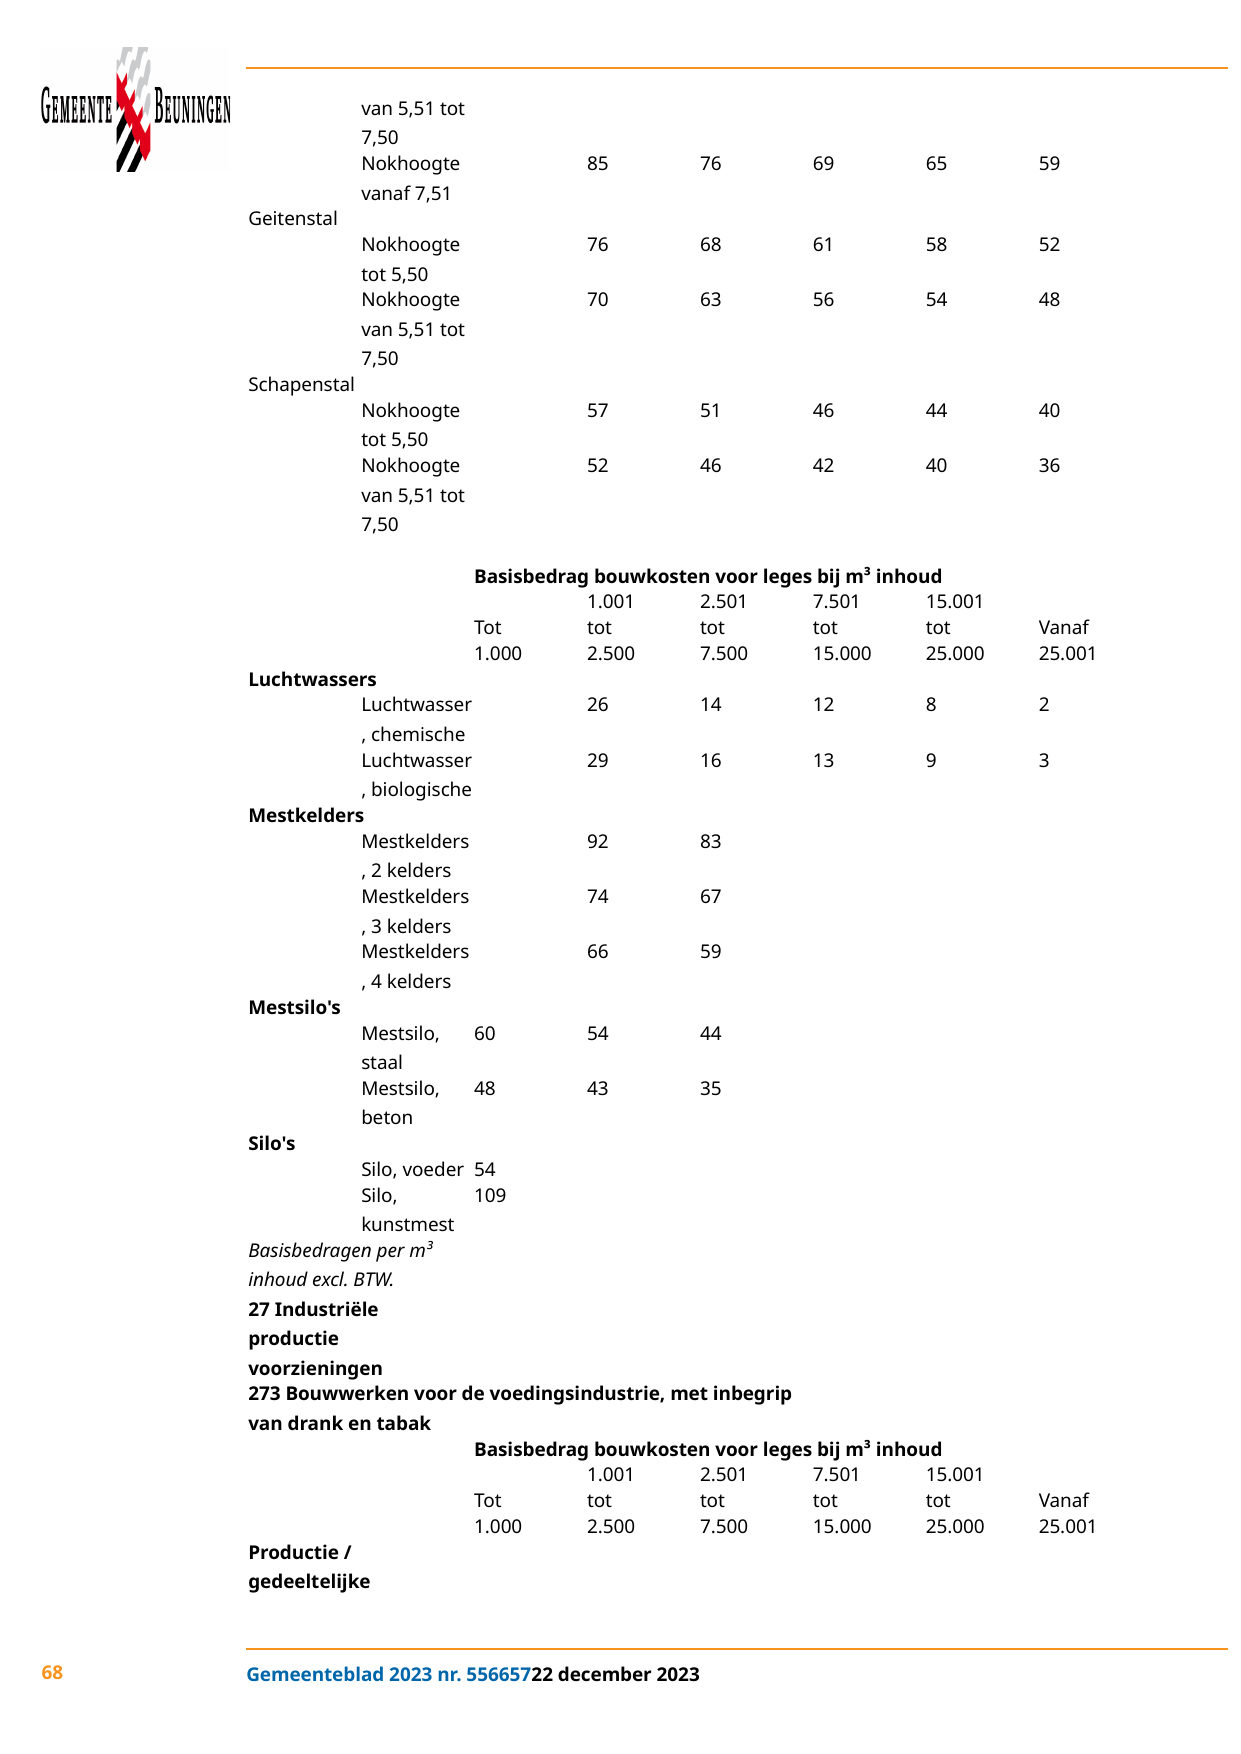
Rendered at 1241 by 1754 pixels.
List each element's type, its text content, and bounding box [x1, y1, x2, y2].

table_cell 12 [813, 692, 926, 747]
table_cell Mestsilo, beton [361, 1075, 474, 1130]
table_cell [926, 95, 1038, 150]
table_cell [813, 1020, 926, 1075]
table_cell 61 [813, 231, 926, 286]
table_cell 2.500 [587, 1513, 700, 1539]
table_cell [587, 537, 700, 563]
table_cell [1039, 1462, 1152, 1487]
table_cell Luchtwassers [248, 666, 474, 692]
table_cell [587, 802, 700, 828]
table_cell [248, 1513, 361, 1539]
table_cell [248, 939, 361, 994]
table_cell [1039, 666, 1152, 692]
table_cell [248, 453, 361, 537]
table_cell [474, 95, 587, 150]
table_cell [926, 1381, 1038, 1436]
table_cell Nokhoogte van 5,51 tot 7,50 [361, 453, 474, 537]
table_cell [587, 1237, 700, 1292]
table_cell [248, 1075, 361, 1130]
table_cell Schapenstal [248, 371, 474, 397]
table_cell 8 [926, 692, 1038, 747]
table_cell [474, 537, 587, 563]
table_cell [474, 828, 587, 883]
table_header [700, 1296, 813, 1381]
table_cell [361, 537, 474, 563]
table_cell 74 [587, 883, 700, 939]
table_cell [248, 397, 361, 452]
table_cell [926, 1182, 1038, 1237]
table_cell [248, 747, 361, 802]
table_cell 63 [700, 286, 813, 371]
table_cell Nokhoogte tot 5,50 [361, 231, 474, 286]
table_cell [700, 1237, 813, 1292]
table_cell [813, 666, 926, 692]
table_cell [700, 537, 813, 563]
table_cell 273 Bouwwerken voor de voedingsindustrie, met inbegrip van drank en tabak [248, 1381, 813, 1436]
table_cell [474, 397, 587, 452]
table_cell [248, 231, 361, 286]
table_cell [248, 1488, 361, 1513]
table_cell [474, 1130, 587, 1156]
table_cell 56 [813, 286, 926, 371]
table_cell [1039, 1075, 1152, 1130]
table_cell [926, 666, 1038, 692]
table_cell [474, 666, 587, 692]
table_cell [813, 1182, 926, 1237]
table_cell [813, 802, 926, 828]
table_cell 54 [474, 1156, 587, 1182]
table_cell [926, 994, 1038, 1020]
table_cell [926, 537, 1038, 563]
table_cell 58 [926, 231, 1038, 286]
table_cell [248, 692, 361, 747]
table_cell [474, 692, 587, 747]
table_cell [587, 1130, 700, 1156]
table_cell Geitenstal [248, 205, 474, 231]
table_cell [1039, 939, 1152, 994]
table_cell [361, 615, 474, 640]
table_cell [813, 883, 926, 939]
table_cell [1039, 589, 1152, 614]
table_cell 83 [700, 828, 813, 883]
table_cell [587, 205, 700, 231]
table_cell [813, 939, 926, 994]
table_header [1039, 1296, 1152, 1381]
table_cell [474, 150, 587, 205]
table_cell tot [587, 615, 700, 640]
table_cell [926, 883, 1038, 939]
table_cell 14 [700, 692, 813, 747]
table_cell van 5,51 tot 7,50 [361, 95, 474, 150]
table_cell [1039, 1156, 1152, 1182]
table_cell [700, 994, 813, 1020]
table_cell tot [700, 1488, 813, 1513]
table_cell [361, 1130, 474, 1156]
table_cell 59 [700, 939, 813, 994]
table_cell [1039, 1539, 1152, 1594]
table_cell 70 [587, 286, 700, 371]
table_cell [474, 802, 587, 828]
table_cell 15.001 [926, 589, 1038, 614]
table_cell Basisbedragen per m³ inhoud excl. BTW. [248, 1237, 474, 1292]
table_cell [474, 371, 587, 397]
table_cell [1039, 371, 1152, 397]
table_cell 2.501 [700, 589, 813, 614]
table_cell [474, 883, 587, 939]
table_cell Basisbedrag bouwkosten voor leges bij m³ inhoud [474, 1436, 1152, 1462]
table_cell Mestkelders, 4 kelders [361, 939, 474, 994]
table_cell [926, 1020, 1038, 1075]
table_cell [474, 231, 587, 286]
table_cell [700, 1539, 813, 1594]
table_cell 25.001 [1039, 640, 1152, 666]
table_cell Mestkelders, 3 kelders [361, 883, 474, 939]
table_cell 40 [926, 453, 1038, 537]
table_cell 15.000 [813, 1513, 926, 1539]
table_cell 7.500 [700, 1513, 813, 1539]
table_cell 7.500 [700, 640, 813, 666]
table_cell [700, 371, 813, 397]
table_cell [248, 883, 361, 939]
table_cell 68 [700, 231, 813, 286]
table_cell 3 [1039, 747, 1152, 802]
table_cell [926, 205, 1038, 231]
table_cell [926, 939, 1038, 994]
table_cell tot [813, 1488, 926, 1513]
table_cell Silo, kunstmest [361, 1182, 474, 1237]
table_cell Mestsilo, staal [361, 1020, 474, 1075]
table_cell 15.001 [926, 1462, 1038, 1487]
table_cell 42 [813, 453, 926, 537]
table_cell [813, 1075, 926, 1130]
table_cell Vanaf [1039, 615, 1152, 640]
table_cell 25.000 [926, 640, 1038, 666]
table_header [587, 1296, 700, 1381]
table_cell [248, 1182, 361, 1237]
table_cell [700, 1182, 813, 1237]
table_cell 1.001 [587, 589, 700, 614]
table_cell 13 [813, 747, 926, 802]
table_cell 67 [700, 883, 813, 939]
table_cell [361, 1436, 474, 1462]
table_cell [813, 205, 926, 231]
table_cell Nokhoogte tot 5,50 [361, 397, 474, 452]
table_cell [1039, 95, 1152, 150]
table_cell Nokhoogte van 5,51 tot 7,50 [361, 286, 474, 371]
table_cell 1.000 [474, 640, 587, 666]
table_cell [926, 1130, 1038, 1156]
table_cell 46 [813, 397, 926, 452]
table_cell [1039, 1020, 1152, 1075]
table_cell 36 [1039, 453, 1152, 537]
table_cell 66 [587, 939, 700, 994]
table_cell 76 [587, 231, 700, 286]
table_cell [587, 1539, 700, 1594]
table_cell [1039, 883, 1152, 939]
table_cell 25.000 [926, 1513, 1038, 1539]
table_cell [474, 589, 587, 614]
table_cell [474, 286, 587, 371]
table_cell tot [926, 1488, 1038, 1513]
table_cell [1039, 1130, 1152, 1156]
table_cell [926, 828, 1038, 883]
table_cell [248, 640, 361, 666]
table_cell [700, 95, 813, 150]
table_cell [700, 1156, 813, 1182]
table_cell Luchtwasser, biologische [361, 747, 474, 802]
table_cell [248, 286, 361, 371]
table_cell Mestsilo's [248, 994, 474, 1020]
table_cell [248, 828, 361, 883]
table_cell 52 [1039, 231, 1152, 286]
table_cell [1039, 1237, 1152, 1292]
table_cell [248, 95, 361, 150]
table_cell Vanaf [1039, 1488, 1152, 1513]
table_cell 26 [587, 692, 700, 747]
table_cell [474, 1237, 587, 1292]
table_cell 2 [1039, 692, 1152, 747]
table_cell [248, 1462, 361, 1487]
table_cell [248, 150, 361, 205]
table_header [926, 1296, 1038, 1381]
table_cell 7.501 [813, 589, 926, 614]
table_cell [813, 371, 926, 397]
table_cell 65 [926, 150, 1038, 205]
table_cell Productie / gedeeltelijke [248, 1539, 474, 1594]
table_cell 7.501 [813, 1462, 926, 1487]
table_cell Silo, voeder [361, 1156, 474, 1182]
table_cell [926, 1075, 1038, 1130]
table_cell 85 [587, 150, 700, 205]
table_cell 54 [587, 1020, 700, 1075]
table_cell [926, 802, 1038, 828]
table_cell 92 [587, 828, 700, 883]
table_cell [1039, 802, 1152, 828]
table_cell [361, 1462, 474, 1487]
table_cell 44 [926, 397, 1038, 452]
table_cell [813, 95, 926, 150]
table_cell 48 [1039, 286, 1152, 371]
table_cell [474, 1539, 587, 1594]
table_cell Mestkelders, 2 kelders [361, 828, 474, 883]
table_cell 52 [587, 453, 700, 537]
table_header [813, 1296, 926, 1381]
table_cell [813, 828, 926, 883]
table_cell [587, 666, 700, 692]
table_cell 60 [474, 1020, 587, 1075]
table_cell 51 [700, 397, 813, 452]
table_cell [474, 205, 587, 231]
table_cell 35 [700, 1075, 813, 1130]
table_cell [248, 615, 361, 640]
table_cell [813, 1130, 926, 1156]
table_cell [813, 537, 926, 563]
table_cell [361, 563, 474, 589]
table_cell [474, 939, 587, 994]
table_cell [813, 1539, 926, 1594]
table_cell [587, 1156, 700, 1182]
table_cell [248, 563, 361, 589]
table_cell 46 [700, 453, 813, 537]
table_cell tot [926, 615, 1038, 640]
table_cell 1.001 [587, 1462, 700, 1487]
table_cell Mestkelders [248, 802, 474, 828]
table_cell Nokhoogte vanaf 7,51 [361, 150, 474, 205]
table_cell [926, 1156, 1038, 1182]
table_cell [1039, 537, 1152, 563]
table_cell [700, 802, 813, 828]
table_cell 2.500 [587, 640, 700, 666]
table_cell [474, 994, 587, 1020]
table_cell [587, 95, 700, 150]
table_cell [248, 537, 361, 563]
table_cell [926, 1539, 1038, 1594]
picture [41, 47, 231, 172]
table_cell 16 [700, 747, 813, 802]
table_cell [813, 1156, 926, 1182]
table_cell [474, 747, 587, 802]
table_cell [1039, 828, 1152, 883]
table_cell [248, 589, 361, 614]
table_cell 69 [813, 150, 926, 205]
table_cell 2.501 [700, 1462, 813, 1487]
table_header [474, 1296, 587, 1381]
table_cell tot [813, 615, 926, 640]
table_cell 76 [700, 150, 813, 205]
table_cell 109 [474, 1182, 587, 1237]
table_cell [361, 1488, 474, 1513]
table_cell [361, 640, 474, 666]
table_cell [248, 1156, 361, 1182]
table_cell 59 [1039, 150, 1152, 205]
table_cell [926, 371, 1038, 397]
table_cell 15.000 [813, 640, 926, 666]
table_cell [1039, 1182, 1152, 1237]
table_cell [1039, 994, 1152, 1020]
table_cell 40 [1039, 397, 1152, 452]
table_cell 1.000 [474, 1513, 587, 1539]
table_cell [700, 1130, 813, 1156]
table_cell Tot [474, 1488, 587, 1513]
table_cell [361, 1513, 474, 1539]
table_cell 54 [926, 286, 1038, 371]
table_cell [813, 1381, 926, 1436]
table_cell 44 [700, 1020, 813, 1075]
table_cell [700, 666, 813, 692]
table_cell [926, 1237, 1038, 1292]
table_cell Silo's [248, 1130, 361, 1156]
table_cell [474, 1462, 587, 1487]
table_cell tot [587, 1488, 700, 1513]
table_cell 9 [926, 747, 1038, 802]
table_header 27 Industriële productie voorzieningen [248, 1296, 474, 1381]
table_cell [248, 1020, 361, 1075]
table_cell 25.001 [1039, 1513, 1152, 1539]
table_cell Luchtwasser, chemische [361, 692, 474, 747]
table_cell [1039, 1381, 1152, 1436]
table_cell [474, 453, 587, 537]
table_cell [1039, 205, 1152, 231]
table_cell [248, 1436, 361, 1462]
table_cell [587, 371, 700, 397]
table_cell [813, 1237, 926, 1292]
table_cell Basisbedrag bouwkosten voor leges bij m³ inhoud [474, 563, 1152, 589]
table_cell 29 [587, 747, 700, 802]
table_cell 43 [587, 1075, 700, 1130]
table_cell [587, 994, 700, 1020]
table_cell [361, 589, 474, 614]
table_cell 48 [474, 1075, 587, 1130]
table_cell Tot [474, 615, 587, 640]
table_cell [700, 205, 813, 231]
table_cell [813, 994, 926, 1020]
table_cell tot [700, 615, 813, 640]
table_cell 57 [587, 397, 700, 452]
table_cell [587, 1182, 700, 1237]
